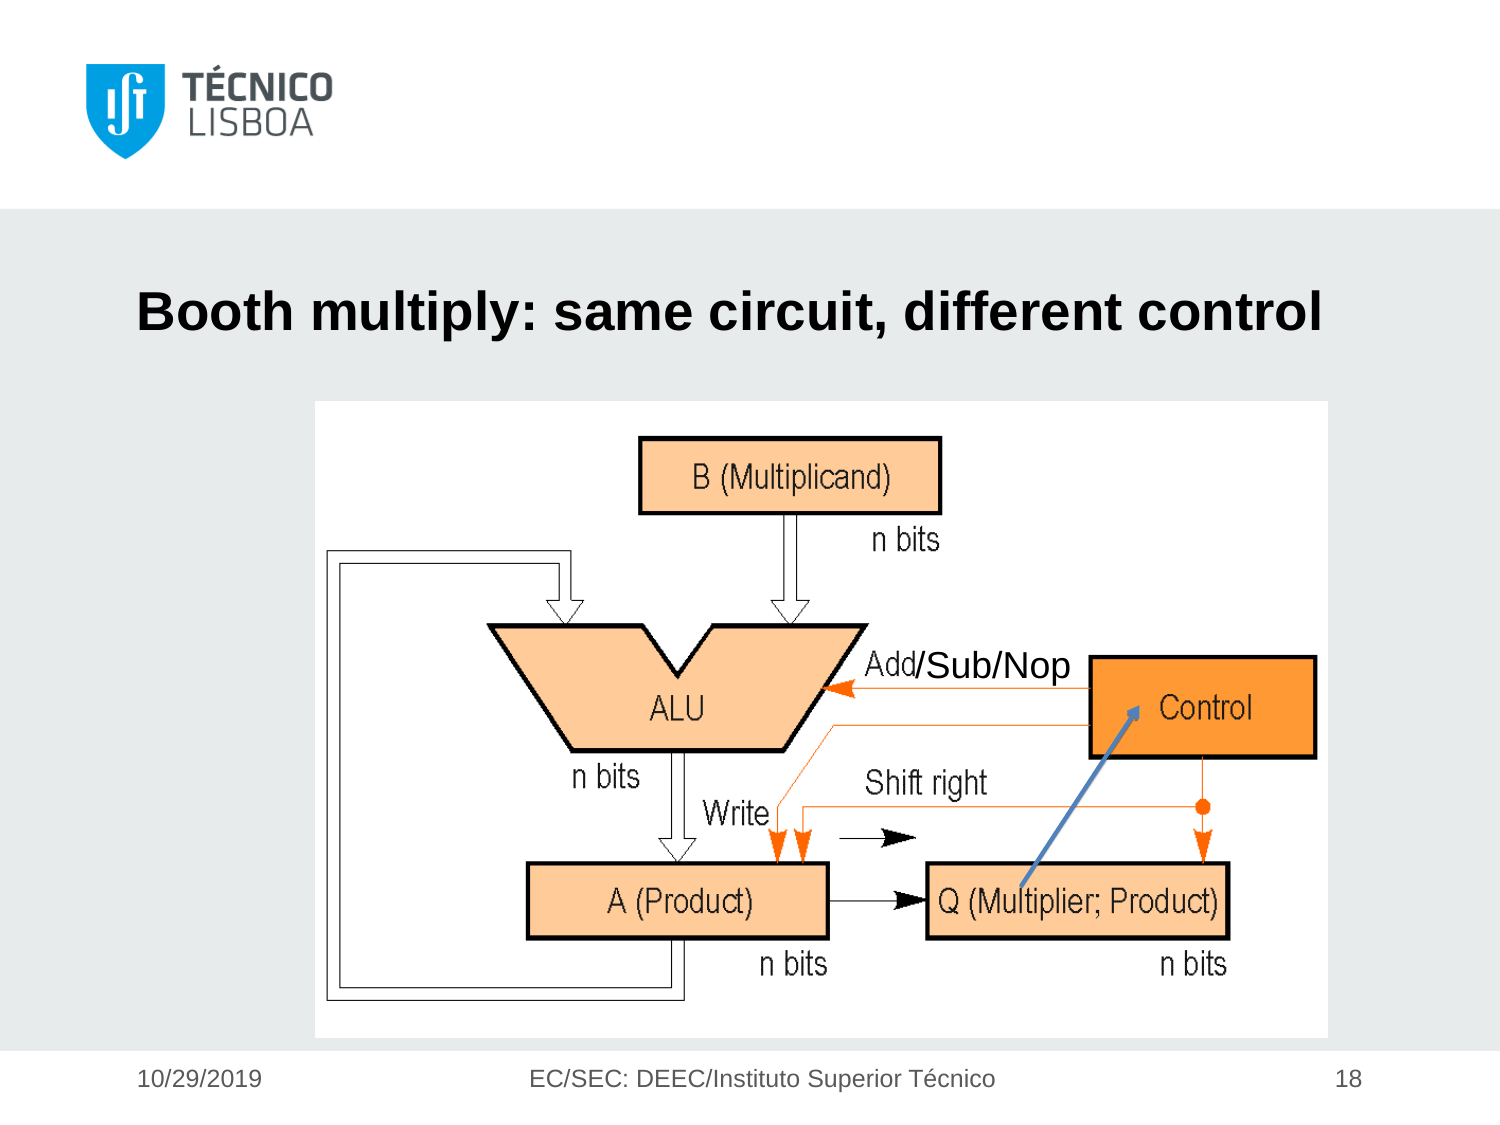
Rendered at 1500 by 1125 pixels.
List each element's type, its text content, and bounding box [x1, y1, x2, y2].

text_box /Sub/Nop [900, 634, 1087, 694]
picture [0, 0, 1500, 1125]
footer EC/SEC: DEEC/Instituto Superior Técnico [512, 1052, 1021, 1103]
slide_number 10/29/2019 [121, 1052, 425, 1103]
slide_number [1077, 1052, 1378, 1103]
title Booth multiply: same circuit, different control [121, 237, 1378, 381]
